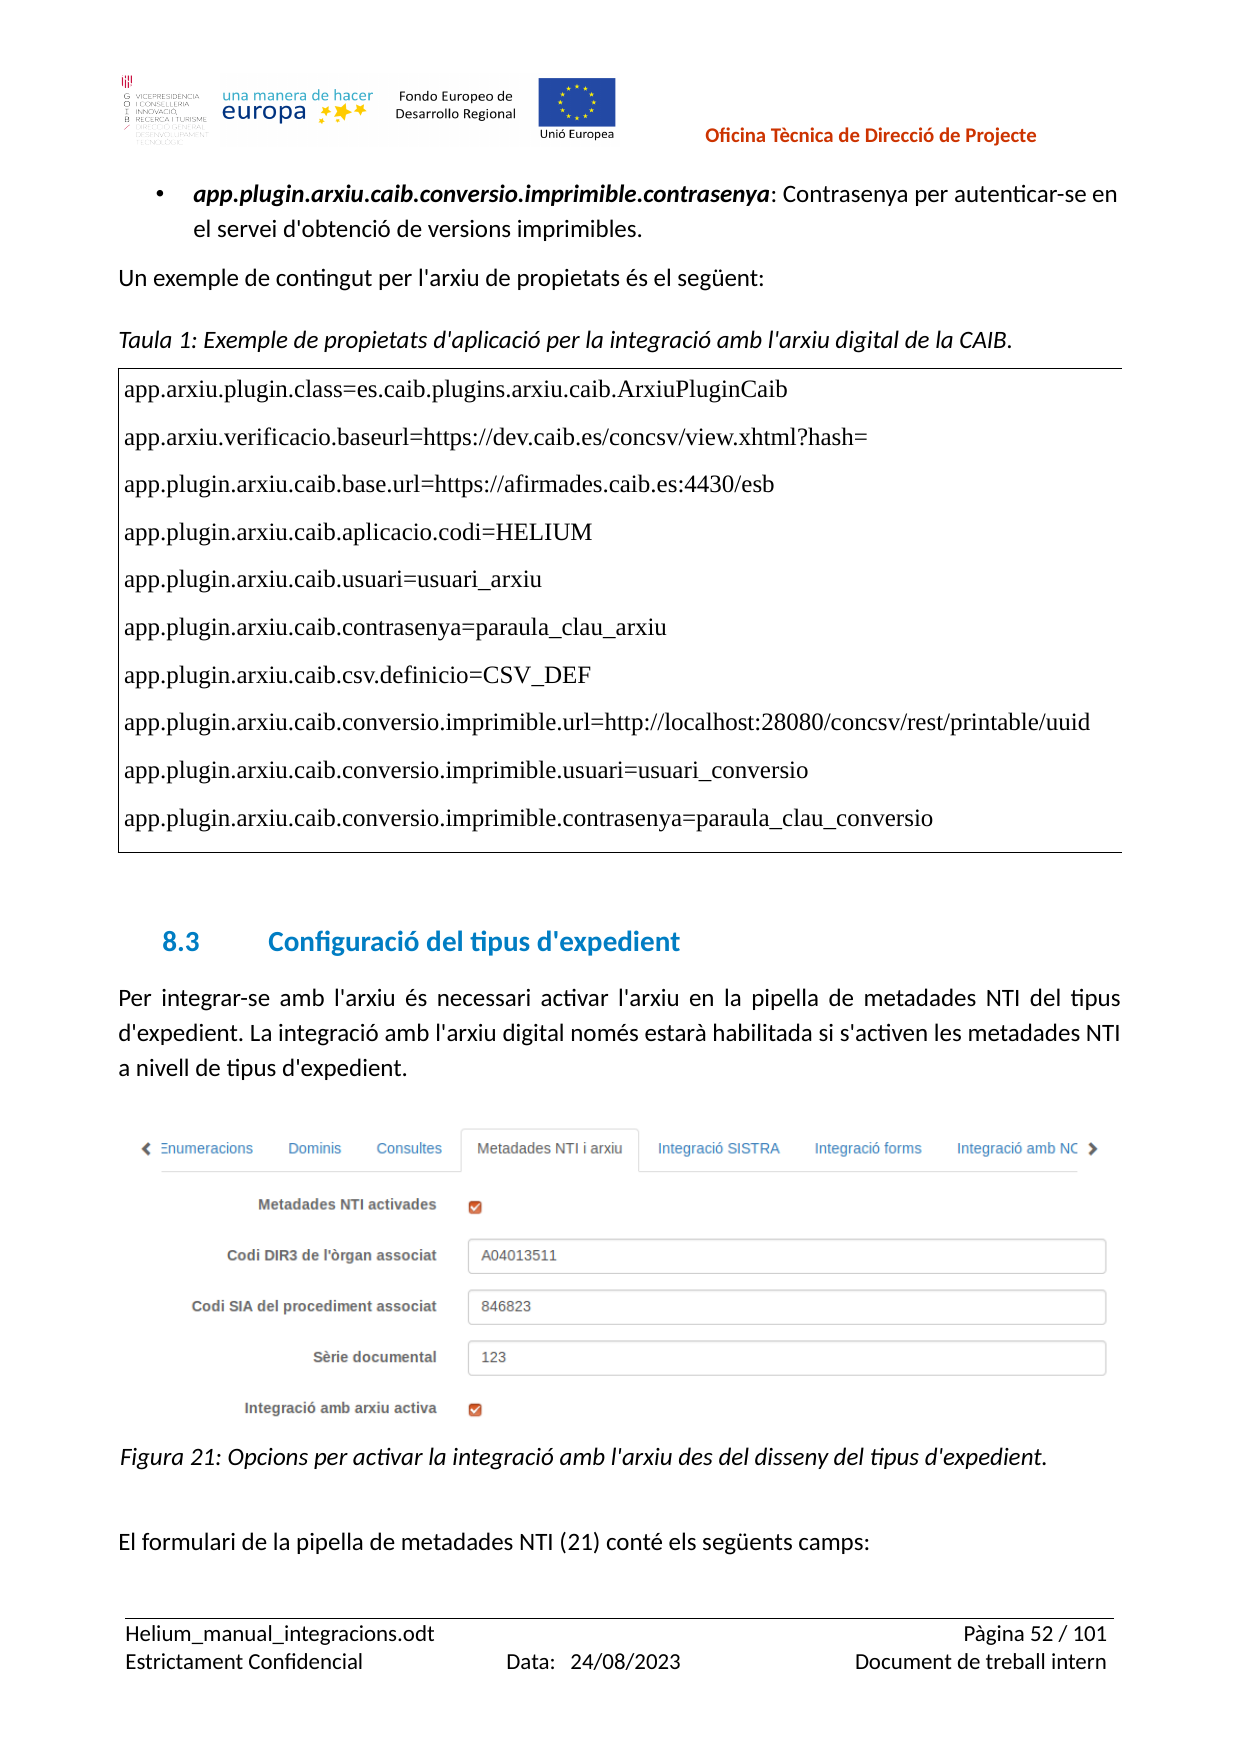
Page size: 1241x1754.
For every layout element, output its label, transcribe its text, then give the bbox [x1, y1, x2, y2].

subtitle Configuració del tipus d'expedient [156, 923, 1122, 958]
text Taula 1: Exemple de propietats d'aplicació per la integració amb l'arxiu digital de la CAIB. [118, 324, 1122, 355]
text El formulari de la pipella de metadades NTI (21) conté els següents camps: [118, 1526, 1122, 1557]
text Un exemple de contingut per l'arxiu de propietats és el següent: [118, 262, 1122, 293]
text Figura 21: Opcions per activar la integració amb l'arxiu des del disseny del tipus d'expedient. [120, 1436, 1120, 1472]
picture [219, 73, 621, 147]
picture [118, 73, 213, 147]
table_header app.arxiu.plugin.class=es.caib.plugins.arxiu.caib.ArxiuPluginCaib app.arxiu.verificacio.baseurl=https://dev.caib.es/concsv/view.xhtml?hash= app.plugin.arxiu.caib.base.url=https://afirmades.caib.es:4430/esb app.plugin.arxiu.caib.aplicacio.codi=HELIUM app.plugin.arxiu.caib.usuari=usuari_arxiu app.plugin.arxiu.caib.contrasenya=paraula_clau_arxiu app.plugin.arxiu.caib.csv.definicio=CSV_DEF app.plugin.arxiu.caib.conversio.imprimible.url=http://localhost:28080/concsv/rest/printable/uuid app.plugin.arxiu.caib.conversio.imprimible.usuari=usuari_conversio app.plugin.arxiu.caib.conversio.imprimible.contrasenya=paraula_clau_conversio [119, 369, 1122, 852]
picture [119, 1114, 1121, 1436]
text Per integrar-se amb l'arxiu és necessari activar l'arxiu en la pipella de metadades NTI del tipus d'expedient. La integració amb l'arxiu digital només estarà habilitada si s'activen les metadades NTI a nivell de tipus d'expedient. [118, 982, 1122, 1083]
list app.plugin.arxiu.caib.conversio.imprimible.contrasenya: Contrasenya per autenticar-se en el servei d'obtenció de versions imprimibles. [156, 178, 1122, 243]
